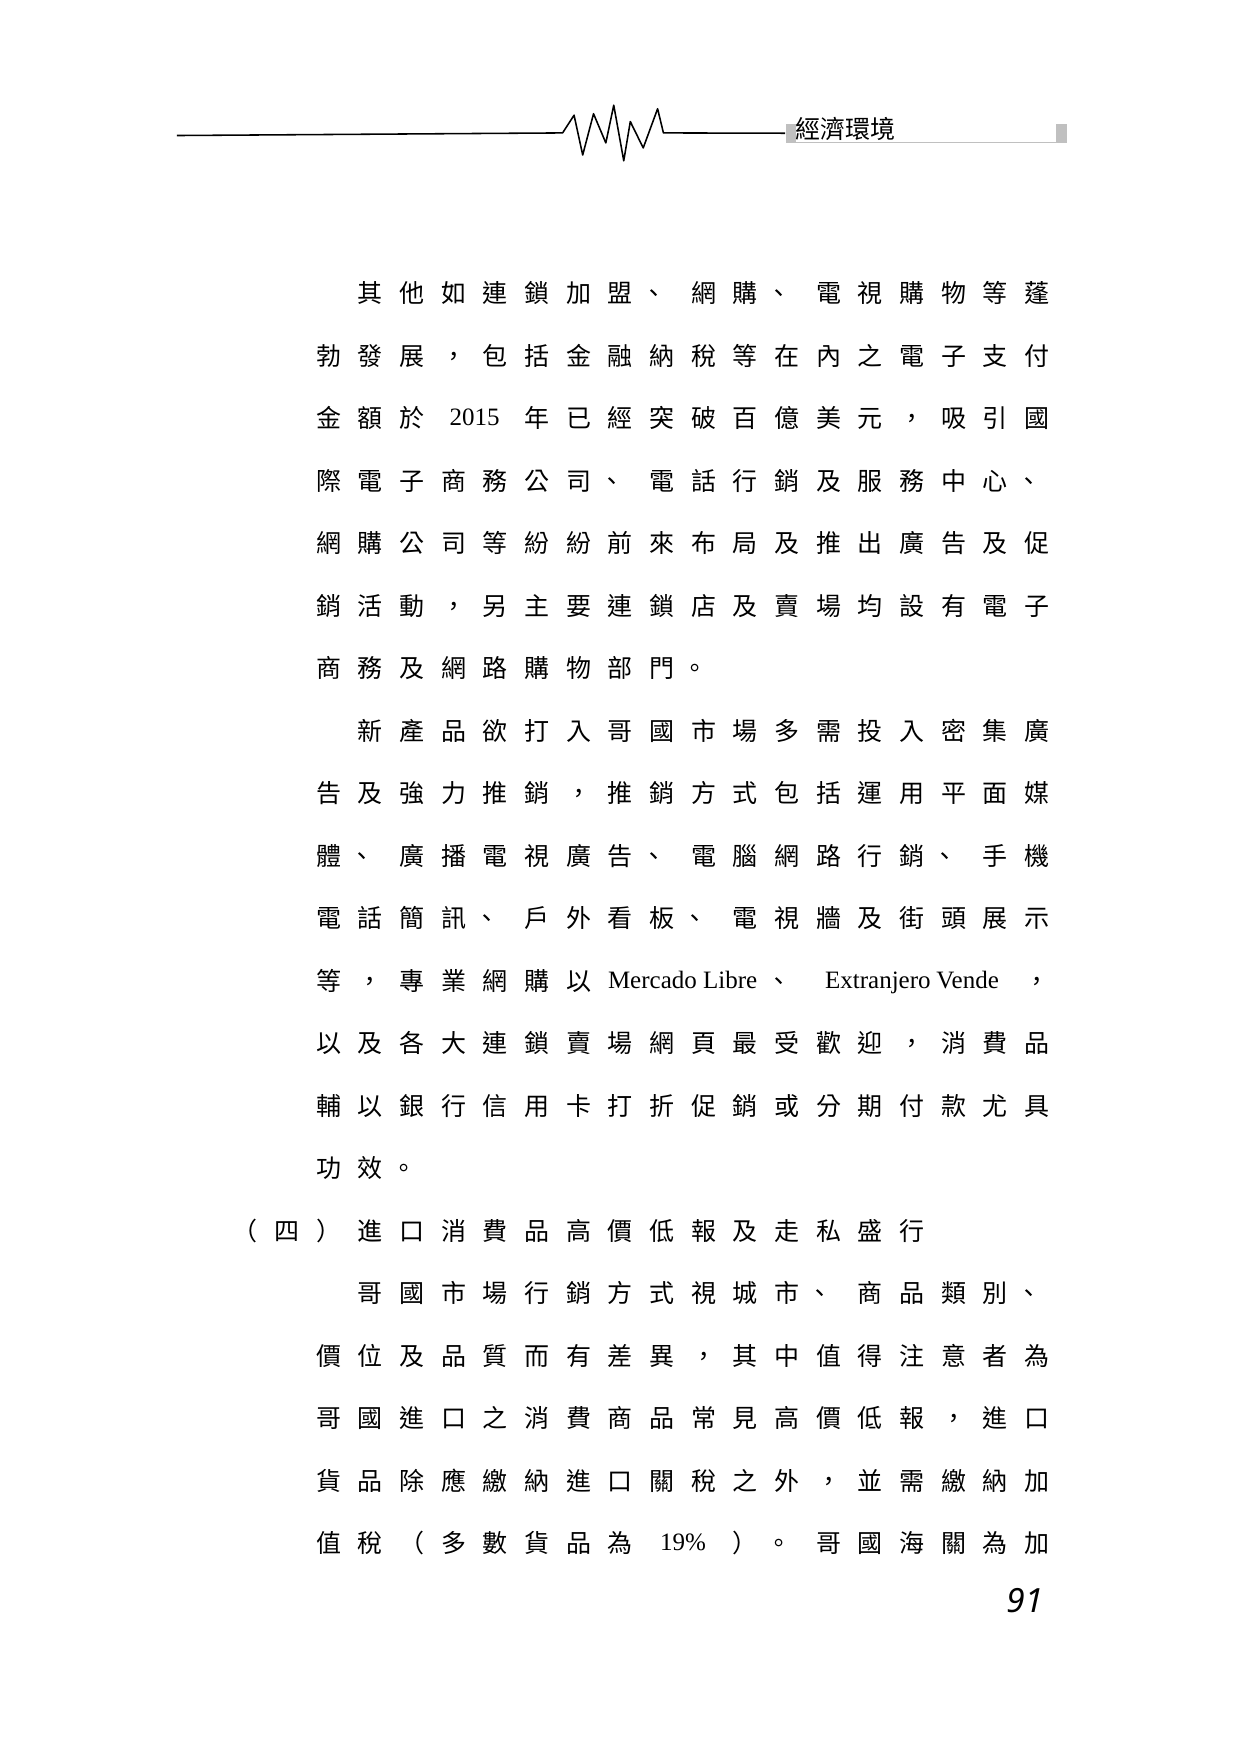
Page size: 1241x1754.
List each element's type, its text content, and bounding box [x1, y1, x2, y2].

text 新產品欲打入哥國市場多需投入密集廣告及強力推銷，推銷方式包括運用平面媒體、廣播電視廣告、電腦網路行銷、手機電話簡訊、戶外看板、電視牆及街頭展示等，專業網購以Mercado Libre、Extranjero Vende，以及各大連鎖賣場網頁最受歡迎，消費品輔以銀行信用卡打折促銷或分期付款尤具功效。 [281, 688, 1058, 1188]
text 其他如連鎖加盟、網購、電視購物等蓬勃發展，包括金融納稅等在內之電子支付金額於2015年已經突破百億美元，吸引國際電子商務公司、電話行銷及服務中心、網購公司等紛紛前來布局及推出廣告及促銷活動，另主要連鎖店及賣場均設有電子商務及網路購物部門。 [281, 250, 1058, 688]
text （四）進口消費品高價低報及走私盛行 [207, 1188, 1058, 1250]
text 哥國市場行銷方式視城市、商品類別、價位及品質而有差異，其中值得注意者為哥國進口之消費商品常見高價低報，進口貨品除應繳納進口關稅之外，並需繳納加值稅（多數貨品為19%）。哥國海關為加 [281, 1250, 1058, 1563]
